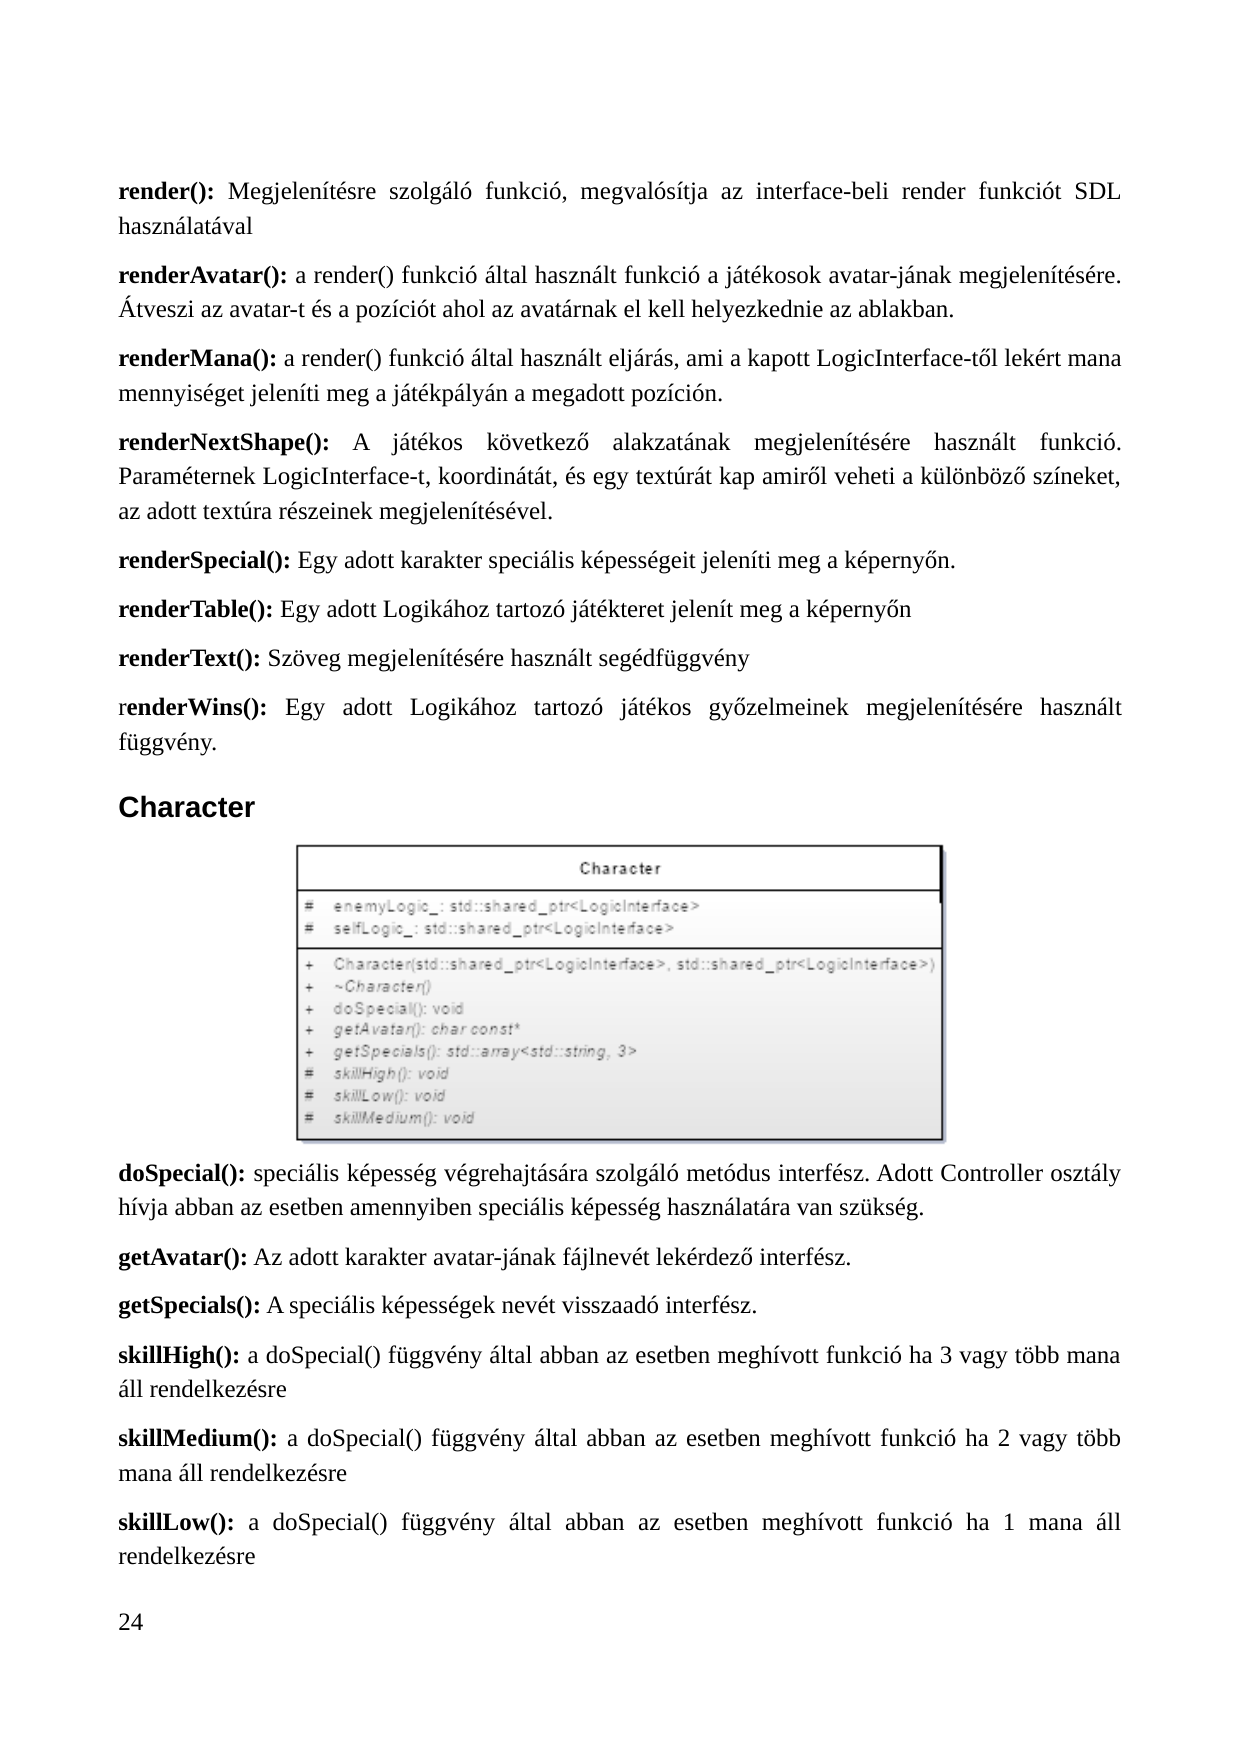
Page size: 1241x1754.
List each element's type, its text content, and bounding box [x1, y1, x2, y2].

text renderWins(): Egy adott Logikához tartozó játékos győzelmeinek megjelenítésére használt függvény. [118, 692, 1122, 755]
text skillHigh(): a doSpecial() függvény által abban az esetben meghívott funkció ha 3 vagy több mana áll rendelkezésre [118, 1340, 1122, 1403]
picture [285, 836, 955, 1153]
text renderText(): Szöveg megjelenítésére használt segédfüggvény [118, 643, 1122, 672]
subtitle Character [118, 790, 1122, 824]
text renderAvatar(): a render() funkció által használt funkció a játékosok avatar-jának megjelenítésére. Átveszi az avatar-t és a pozíciót ahol az avatárnak el kell helyezkednie az ablakban. [118, 260, 1122, 323]
text renderNextShape(): A játékos következő alakzatának megjelenítésére használt funkció. Paraméternek LogicInterface-t, koordinátát, és egy textúrát kap amiről veheti a különböző színeket, az adott textúra részeinek megjelenítésével. [118, 427, 1122, 525]
text getAvatar(): Az adott karakter avatar-jának fájlnevét lekérdező interfész. [118, 1242, 1122, 1270]
text renderMana(): a render() funkció által használt eljárás, ami a kapott LogicInterface-től lekért mana mennyiséget jeleníti meg a játékpályán a megadott pozíción. [118, 343, 1122, 407]
text doSpecial(): speciális képesség végrehajtására szolgáló metódus interfész. Adott Controller osztály hívja abban az esetben amennyiben speciális képesség használatára van szükség. [118, 1153, 1122, 1221]
text getSpecials(): A speciális képességek nevét visszaadó interfész. [118, 1291, 1122, 1319]
text render(): Megjelenítésre szolgáló funkció, megvalósítja az interface-beli render funkciót SDL használatával [118, 176, 1122, 239]
text renderTable(): Egy adott Logikához tartozó játékteret jelenít meg a képernyőn [118, 594, 1122, 623]
text renderSpecial(): Egy adott karakter speciális képességeit jeleníti meg a képernyőn. [118, 545, 1122, 574]
text skillMedium(): a doSpecial() függvény által abban az esetben meghívott funkció ha 2 vagy több mana áll rendelkezésre [118, 1423, 1122, 1486]
text skillLow(): a doSpecial() függvény által abban az esetben meghívott funkció ha 1 mana áll rendelkezésre [118, 1507, 1122, 1570]
